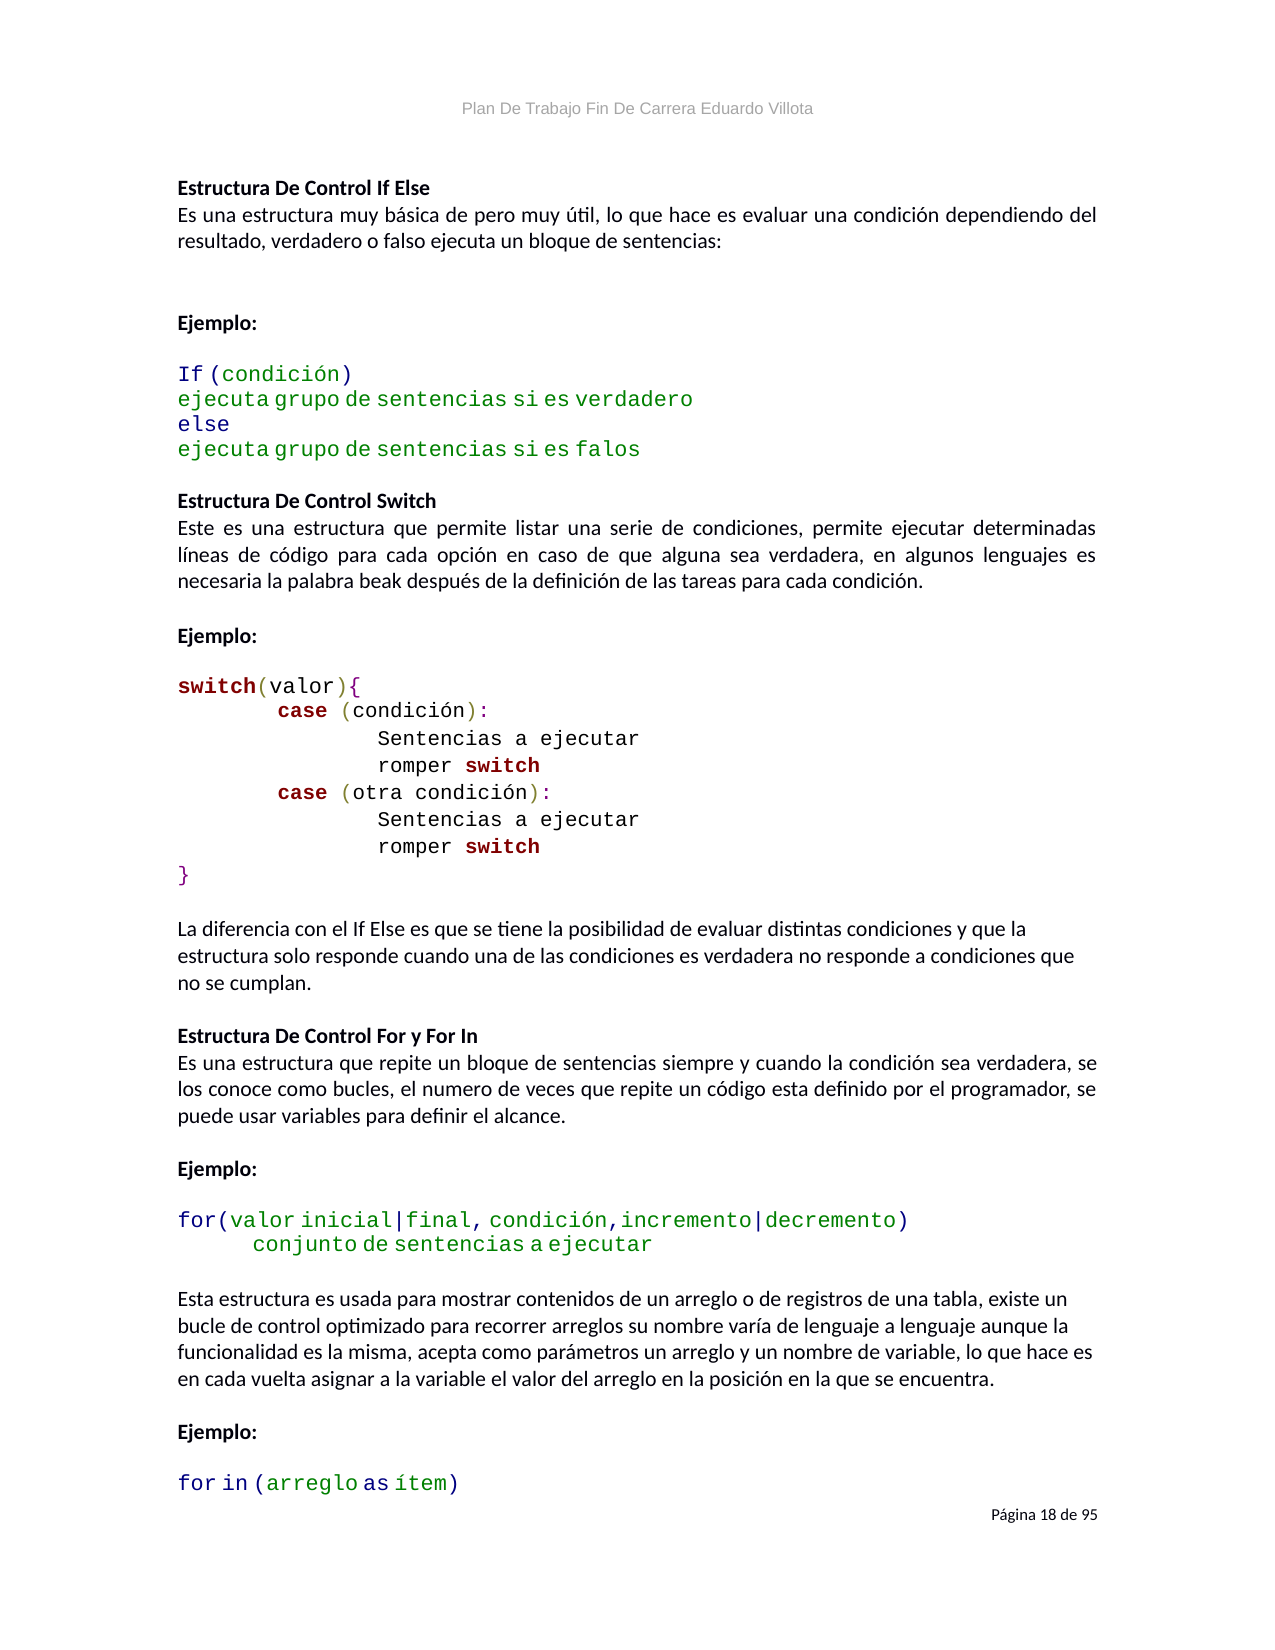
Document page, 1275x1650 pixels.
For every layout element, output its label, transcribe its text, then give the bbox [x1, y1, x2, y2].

text romper switch [177, 755, 1098, 778]
text Sentencias a ejecutar [177, 809, 1098, 833]
text Ejemplo: [177, 622, 1098, 649]
text Estructura De Control If Else [177, 174, 1098, 201]
text case (condición): [177, 700, 1098, 724]
text romper switch [177, 836, 1098, 860]
text } [177, 863, 1098, 887]
text for(valor inicial|final, condición,incremento|decremento) [177, 1209, 1098, 1234]
text Es una estructura que repite un bloque de sentencias siempre y cuando la condición sea verdadera, se los conoce como bucles, el numero de veces que repite un código esta definido por el programador, se puede usar variables para definir el alcance. [177, 1049, 1098, 1129]
text switch(valor){ [177, 676, 1098, 700]
text Sentencias a ejecutar [177, 728, 1098, 751]
text ejecuta grupo de sentencias si es falos [177, 438, 1098, 463]
text case (otra condición): [177, 782, 1098, 806]
text If (condición) [177, 364, 1098, 388]
text Ejemplo: [177, 309, 1098, 336]
text Es una estructura muy básica de pero muy útil, lo que hace es evaluar una condición dependiendo del resultado, verdadero o falso ejecuta un bloque de sentencias: [177, 201, 1098, 254]
text Este es una estructura que permite listar una serie de condiciones, permite ejecutar determinadas líneas de código para cada opción en caso de que alguna sea verdadera, en algunos lenguajes es necesaria la palabra beak después de la definición de las tareas para cada condición. [177, 514, 1098, 594]
text ejecuta grupo de sentencias si es verdadero [177, 388, 1098, 413]
text for in (arreglo as ítem) [177, 1472, 1098, 1497]
text Estructura De Control Switch [177, 488, 1098, 514]
text La diferencia con el If Else es que se tiene la posibilidad de evaluar distintas condiciones y que la estructura solo responde cuando una de las condiciones es verdadera no responde a condiciones que no se cumplan. [177, 916, 1098, 996]
text conjunto de sentencias a ejecutar [177, 1234, 1098, 1258]
text Ejemplo: [177, 1418, 1098, 1445]
text Estructura De Control For y For In [177, 1022, 1098, 1049]
text Esta estructura es usada para mostrar contenidos de un arreglo o de registros de una tabla, existe un bucle de control optimizado para recorrer arreglos su nombre varía de lenguaje a lenguaje aunque la funcionalidad es la misma, acepta como parámetros un arreglo y un nombre de variable, lo que hace es en cada vuelta asignar a la variable el valor del arreglo en la posición en la que se encuentra. [177, 1285, 1098, 1392]
text else [177, 413, 1098, 438]
text Ejemplo: [177, 1156, 1098, 1182]
